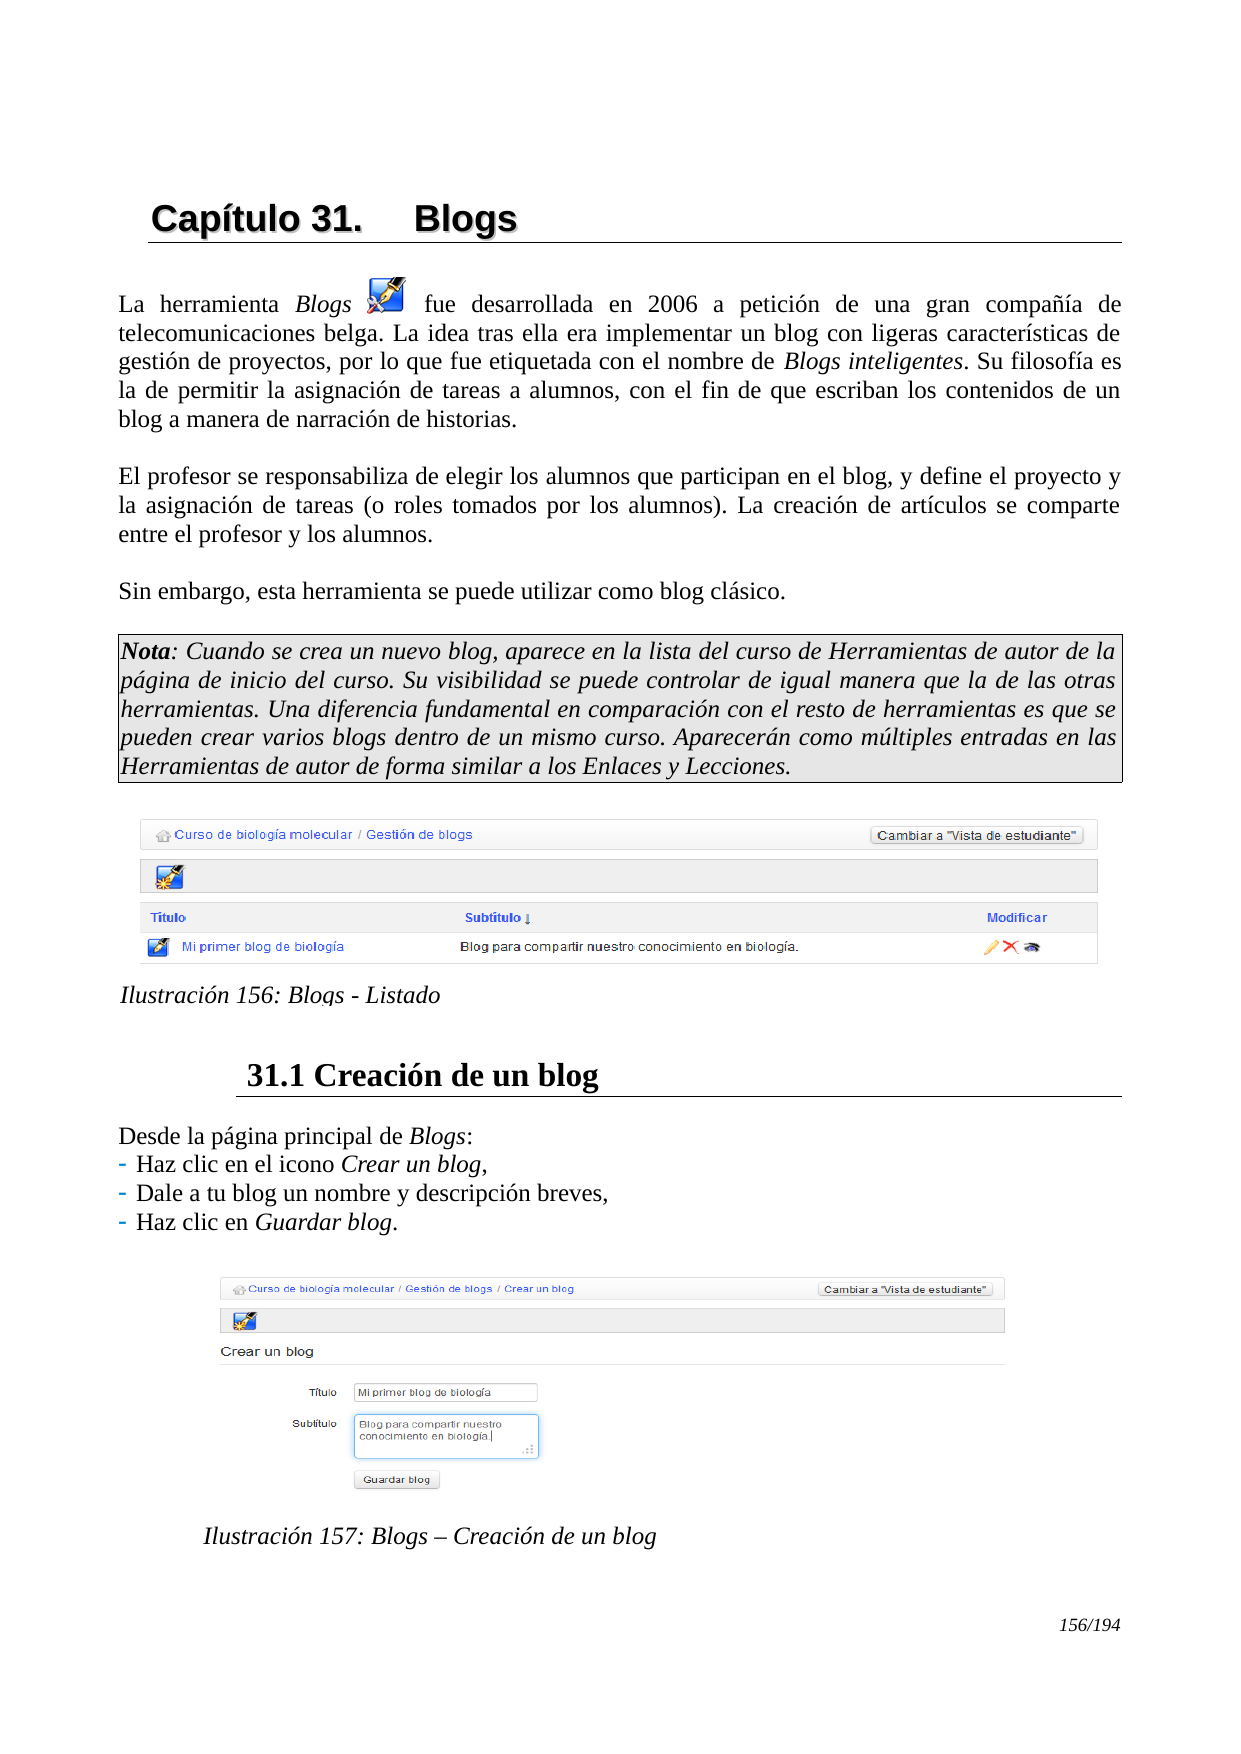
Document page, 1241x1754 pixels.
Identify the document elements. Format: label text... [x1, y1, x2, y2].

list Dale a tu blog un nombre y descripción breves, [118, 1178, 1122, 1207]
text Nota: Cuando se crea un nuevo blog, aparece en la lista del curso de Herramientas de autor de la página de inicio del curso. Su visibilidad se puede controlar de igual manera que la de las otras herramientas. Una diferencia fundamental en comparación con el resto de herramientas es que se pueden crear varios blogs dentro de un mismo curso. Aparecerán como múltiples entradas en las Herramientas de autor de forma similar a los Enlaces y Lecciones. [119, 635, 1122, 782]
picture [136, 819, 1108, 971]
list Haz clic en el icono Crear un blog, [118, 1149, 1122, 1178]
text La herramienta Blogs fue desarrollada en 2006 a petición de una gran compañía de telecomunicaciones belga. La idea tras ella era implementar un blog con ligeras características de gestión de proyectos, por lo que fue etiquetada con el nombre de Blogs inteligentes. Su filosofía es la de permitir la asignación de tareas a alumnos, con el fin de que escriban los contenidos de un blog a manera de narración de historias. [118, 272, 1122, 433]
subtitle Creación de un blog [236, 1055, 1122, 1096]
list Haz clic en Guardar blog. [118, 1207, 1122, 1236]
subtitle Blogs [148, 193, 1122, 242]
text El profesor se responsabiliza de elegir los alumnos que participan en el blog, y define el proyecto y la asignación de tareas (o roles tomados por los alumnos). La creación de artículos se comparte entre el profesor y los alumnos. [118, 461, 1122, 548]
picture [219, 1277, 1008, 1513]
text Ilustración 157: Blogs – Creación de un blog [203, 1521, 1020, 1550]
text Ilustración 156: Blogs - Listado [120, 980, 1120, 1006]
text Desde la página principal de Blogs: [118, 1121, 1122, 1149]
picture [367, 272, 409, 314]
text Sin embargo, esta herramienta se puede utilizar como blog clásico. [118, 576, 1122, 605]
